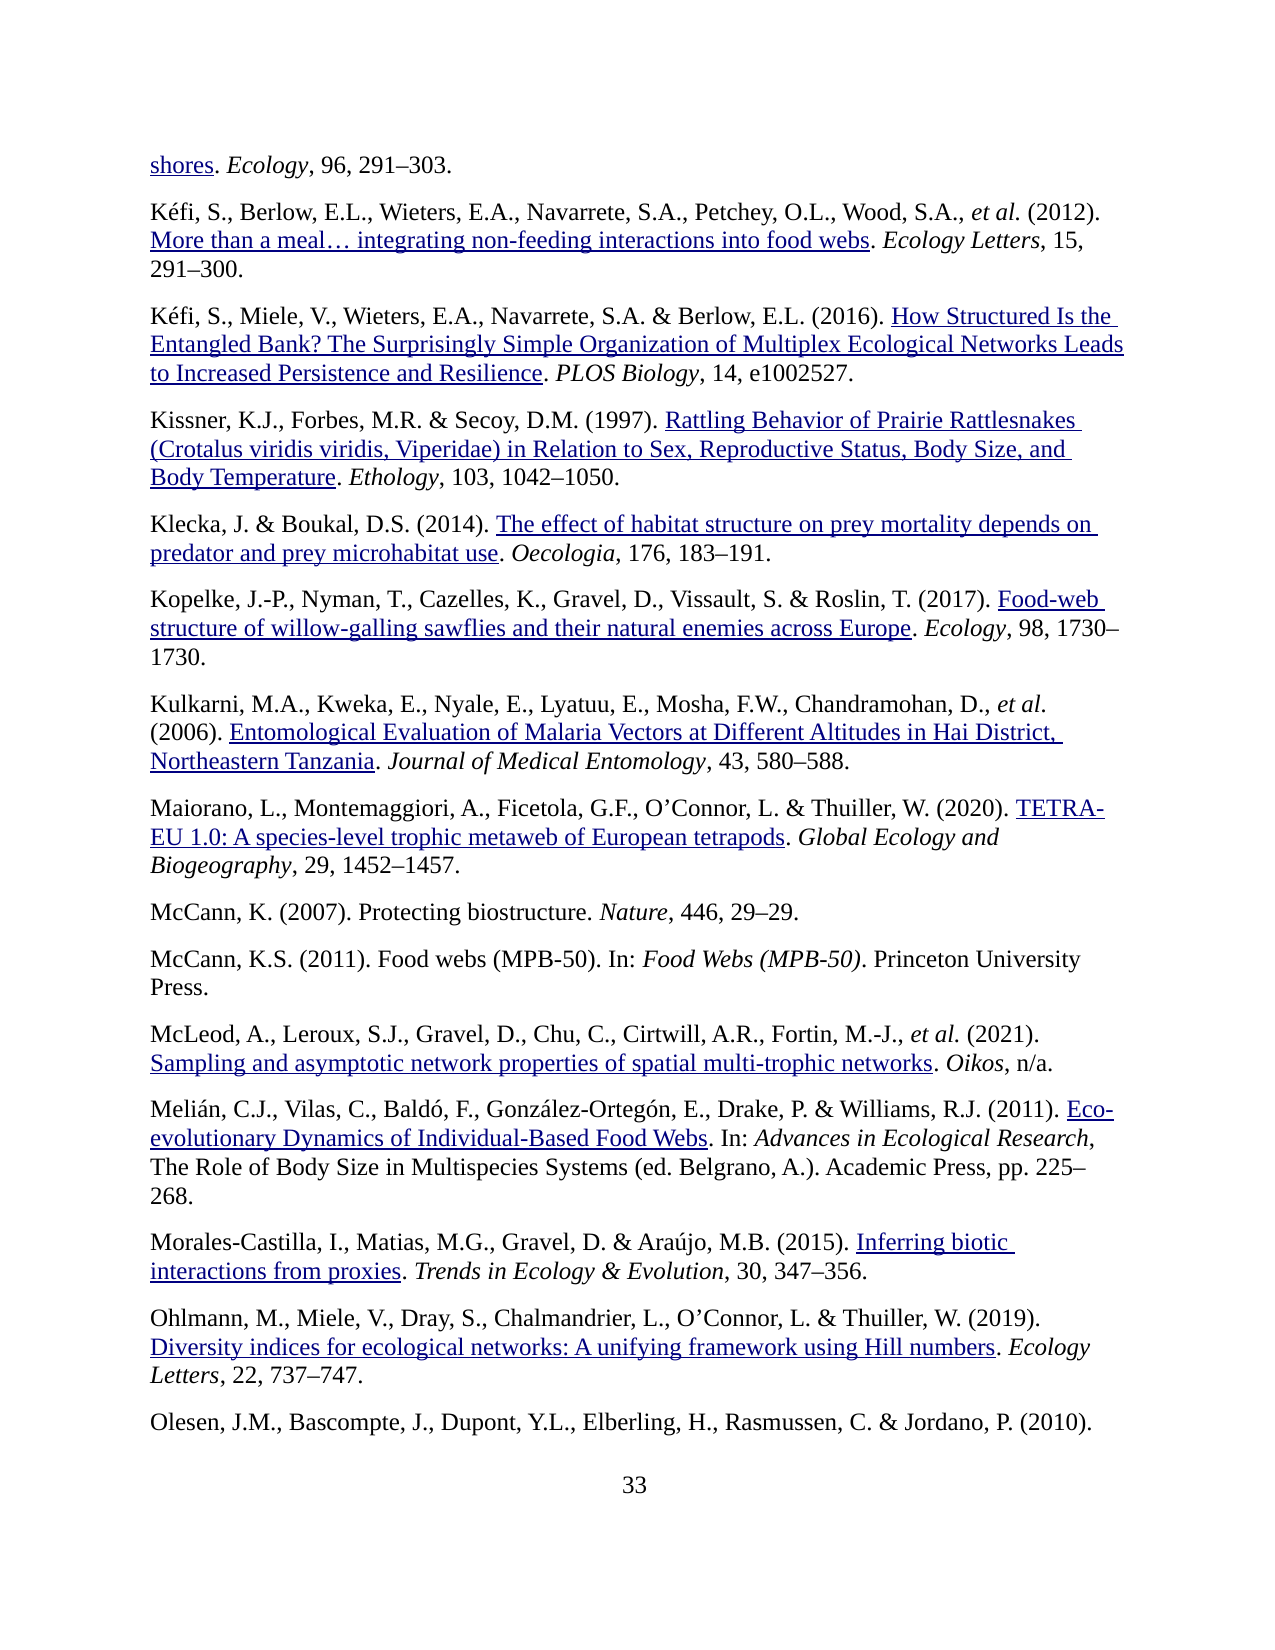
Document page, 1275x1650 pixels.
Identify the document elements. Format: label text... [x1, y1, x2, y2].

text Olesen, J.M., Bascompte, J., Dupont, Y.L., Elberling, H., Rasmussen, C. & Jordano, P. (2010). [150, 1407, 1125, 1436]
text Maiorano, L., Montemaggiori, A., Ficetola, G.F., O’Connor, L. & Thuiller, W. (2020). TETRA-EU 1.0: A species-level trophic metaweb of European tetrapods. Global Ecology and Biogeography, 29, 1452–1457. [150, 793, 1125, 879]
text shores. Ecology, 96, 291–303. [150, 150, 1125, 179]
text Morales-Castilla, I., Matias, M.G., Gravel, D. & Araújo, M.B. (2015). Inferring biotic interactions from proxies. Trends in Ecology & Evolution, 30, 347–356. [150, 1227, 1125, 1285]
text McLeod, A., Leroux, S.J., Gravel, D., Chu, C., Cirtwill, A.R., Fortin, M.-J., et al. (2021). Sampling and asymptotic network properties of spatial multi-trophic networks. Oikos, n/a. [150, 1019, 1125, 1077]
text Kopelke, J.-P., Nyman, T., Cazelles, K., Gravel, D., Vissault, S. & Roslin, T. (2017). Food-web structure of willow-galling sawflies and their natural enemies across Europe. Ecology, 98, 1730–1730. [150, 584, 1125, 671]
text Ohlmann, M., Miele, V., Dray, S., Chalmandrier, L., O’Connor, L. & Thuiller, W. (2019). Diversity indices for ecological networks: A unifying framework using Hill numbers. Ecology Letters, 22, 737–747. [150, 1303, 1125, 1389]
text Kissner, K.J., Forbes, M.R. & Secoy, D.M. (1997). Rattling Behavior of Prairie Rattlesnakes (Crotalus viridis viridis, Viperidae) in Relation to Sex, Reproductive Status, Body Size, and Body Temperature. Ethology, 103, 1042–1050. [150, 405, 1125, 491]
text Kéfi, S., Miele, V., Wieters, E.A., Navarrete, S.A. & Berlow, E.L. (2016). How Structured Is the Entangled Bank? The Surprisingly Simple Organization of Multiplex Ecological Networks Leads to Increased Persistence and Resilience. PLOS Biology, 14, e1002527. [150, 301, 1125, 387]
text Kéfi, S., Berlow, E.L., Wieters, E.A., Navarrete, S.A., Petchey, O.L., Wood, S.A., et al. (2012). More than a meal… integrating non-feeding interactions into food webs. Ecology Letters, 15, 291–300. [150, 197, 1125, 283]
text Kulkarni, M.A., Kweka, E., Nyale, E., Lyatuu, E., Mosha, F.W., Chandramohan, D., et al. (2006). Entomological Evaluation of Malaria Vectors at Different Altitudes in Hai District, Northeastern Tanzania. Journal of Medical Entomology, 43, 580–588. [150, 689, 1125, 775]
text Klecka, J. & Boukal, D.S. (2014). The effect of habitat structure on prey mortality depends on predator and prey microhabitat use. Oecologia, 176, 183–191. [150, 509, 1125, 567]
text Melián, C.J., Vilas, C., Baldó, F., González-Ortegón, E., Drake, P. & Williams, R.J. (2011). Eco-evolutionary Dynamics of Individual-Based Food Webs. In: Advances in Ecological Research, The Role of Body Size in Multispecies Systems (ed. Belgrano, A.). Academic Press, pp. 225–268. [150, 1094, 1125, 1209]
text McCann, K. (2007). Protecting biostructure. Nature, 446, 29–29. [150, 897, 1125, 926]
text McCann, K.S. (2011). Food webs (MPB-50). In: Food Webs (MPB-50). Princeton University Press. [150, 944, 1125, 1001]
